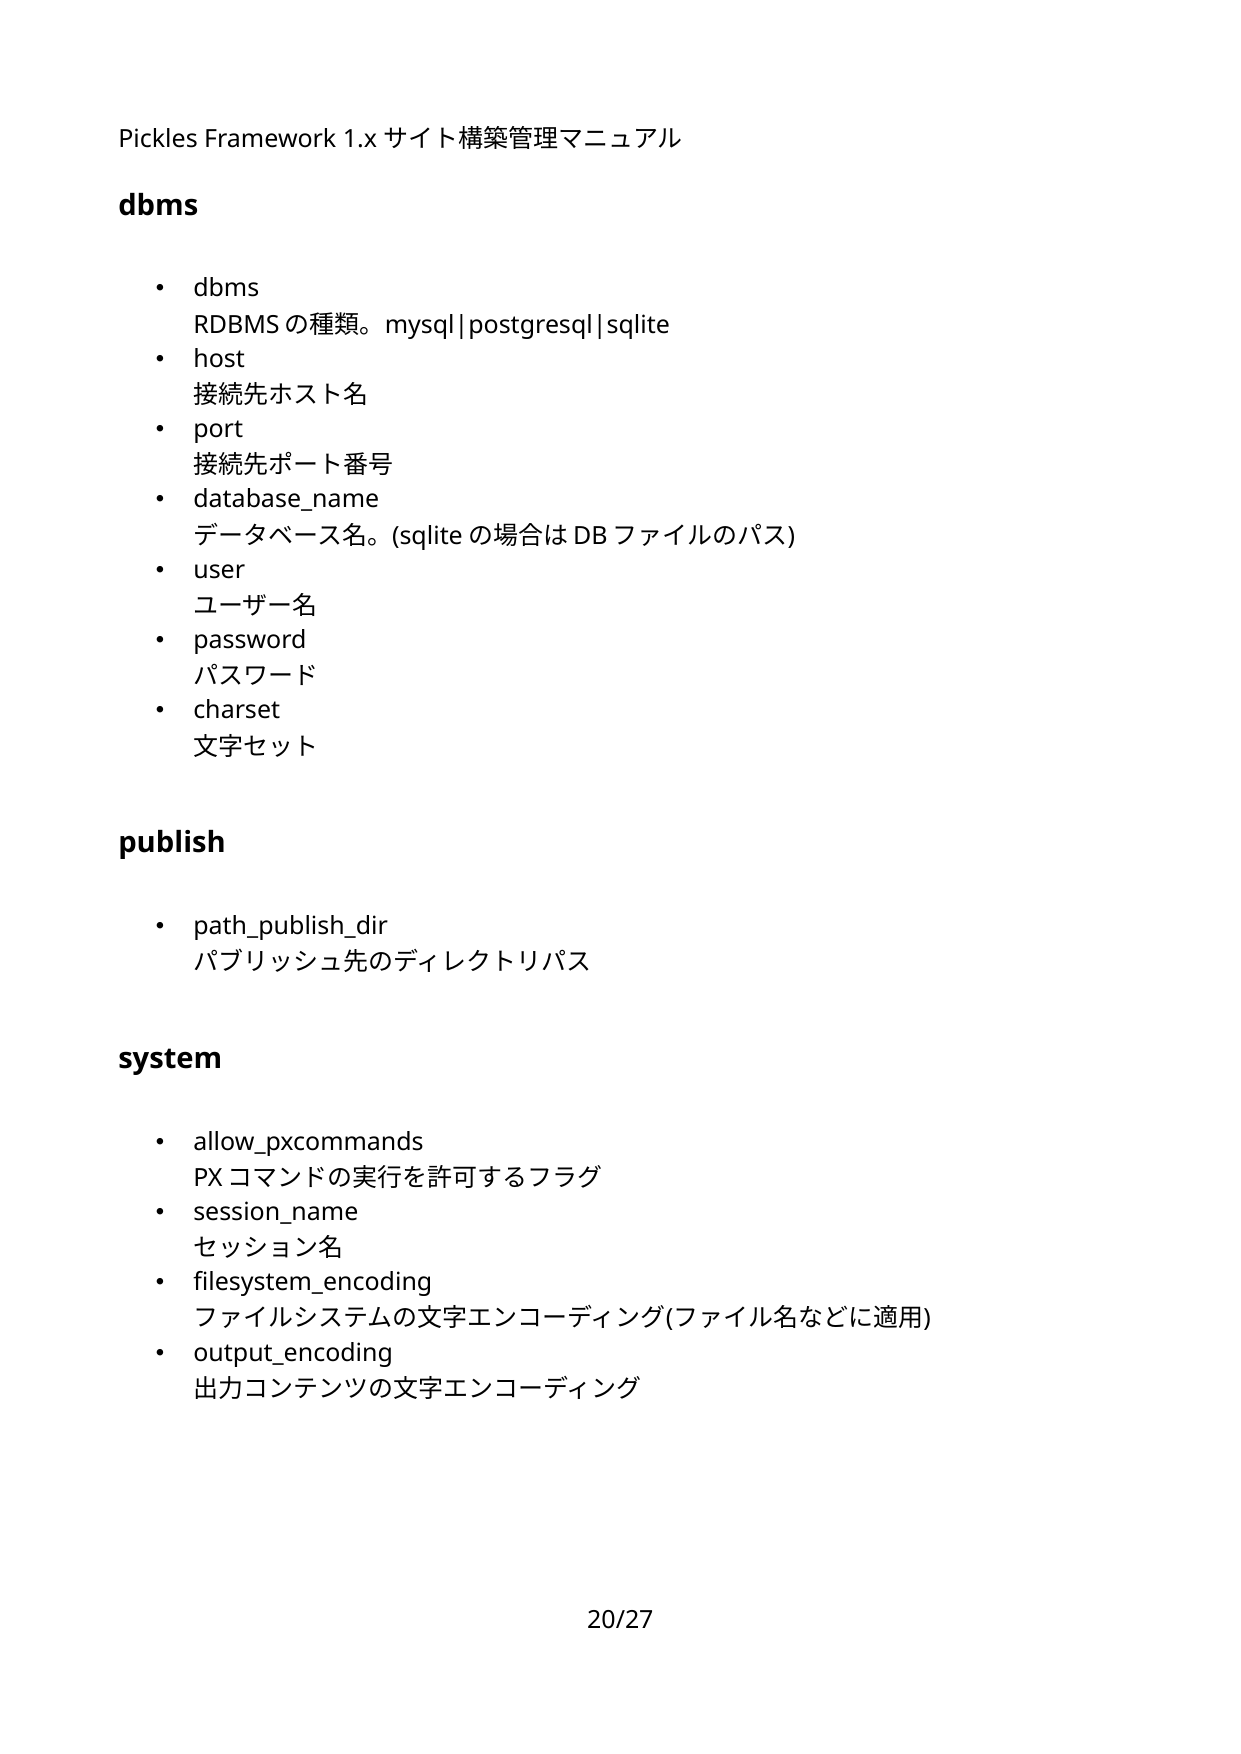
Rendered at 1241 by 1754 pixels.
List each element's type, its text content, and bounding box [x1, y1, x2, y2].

subtitle dbms [118, 184, 1122, 223]
subtitle system [118, 1037, 1122, 1077]
list port 接続先ポート番号 [156, 411, 1122, 481]
list filesystem_encoding ファイルシステムの文字エンコーディング(ファイル名などに適用) [156, 1264, 1122, 1334]
list user ユーザー名 [156, 551, 1122, 622]
subtitle publish [118, 821, 1122, 861]
list database_name データベース名。(sqliteの場合はDBファイルのパス) [156, 481, 1122, 551]
list path_publish_dir パブリッシュ先のディレクトリパス [156, 908, 1122, 978]
list output_encoding 出力コンテンツの文字エンコーディング [156, 1334, 1122, 1404]
list dbms RDBMSの種類。mysql|postgresql|sqlite [156, 270, 1122, 340]
list password パスワード [156, 622, 1122, 692]
list charset 文字セット [156, 692, 1122, 762]
list allow_pxcommands PXコマンドの実行を許可するフラグ [156, 1123, 1122, 1193]
list host 接続先ホスト名 [156, 340, 1122, 411]
list session_name セッション名 [156, 1193, 1122, 1264]
